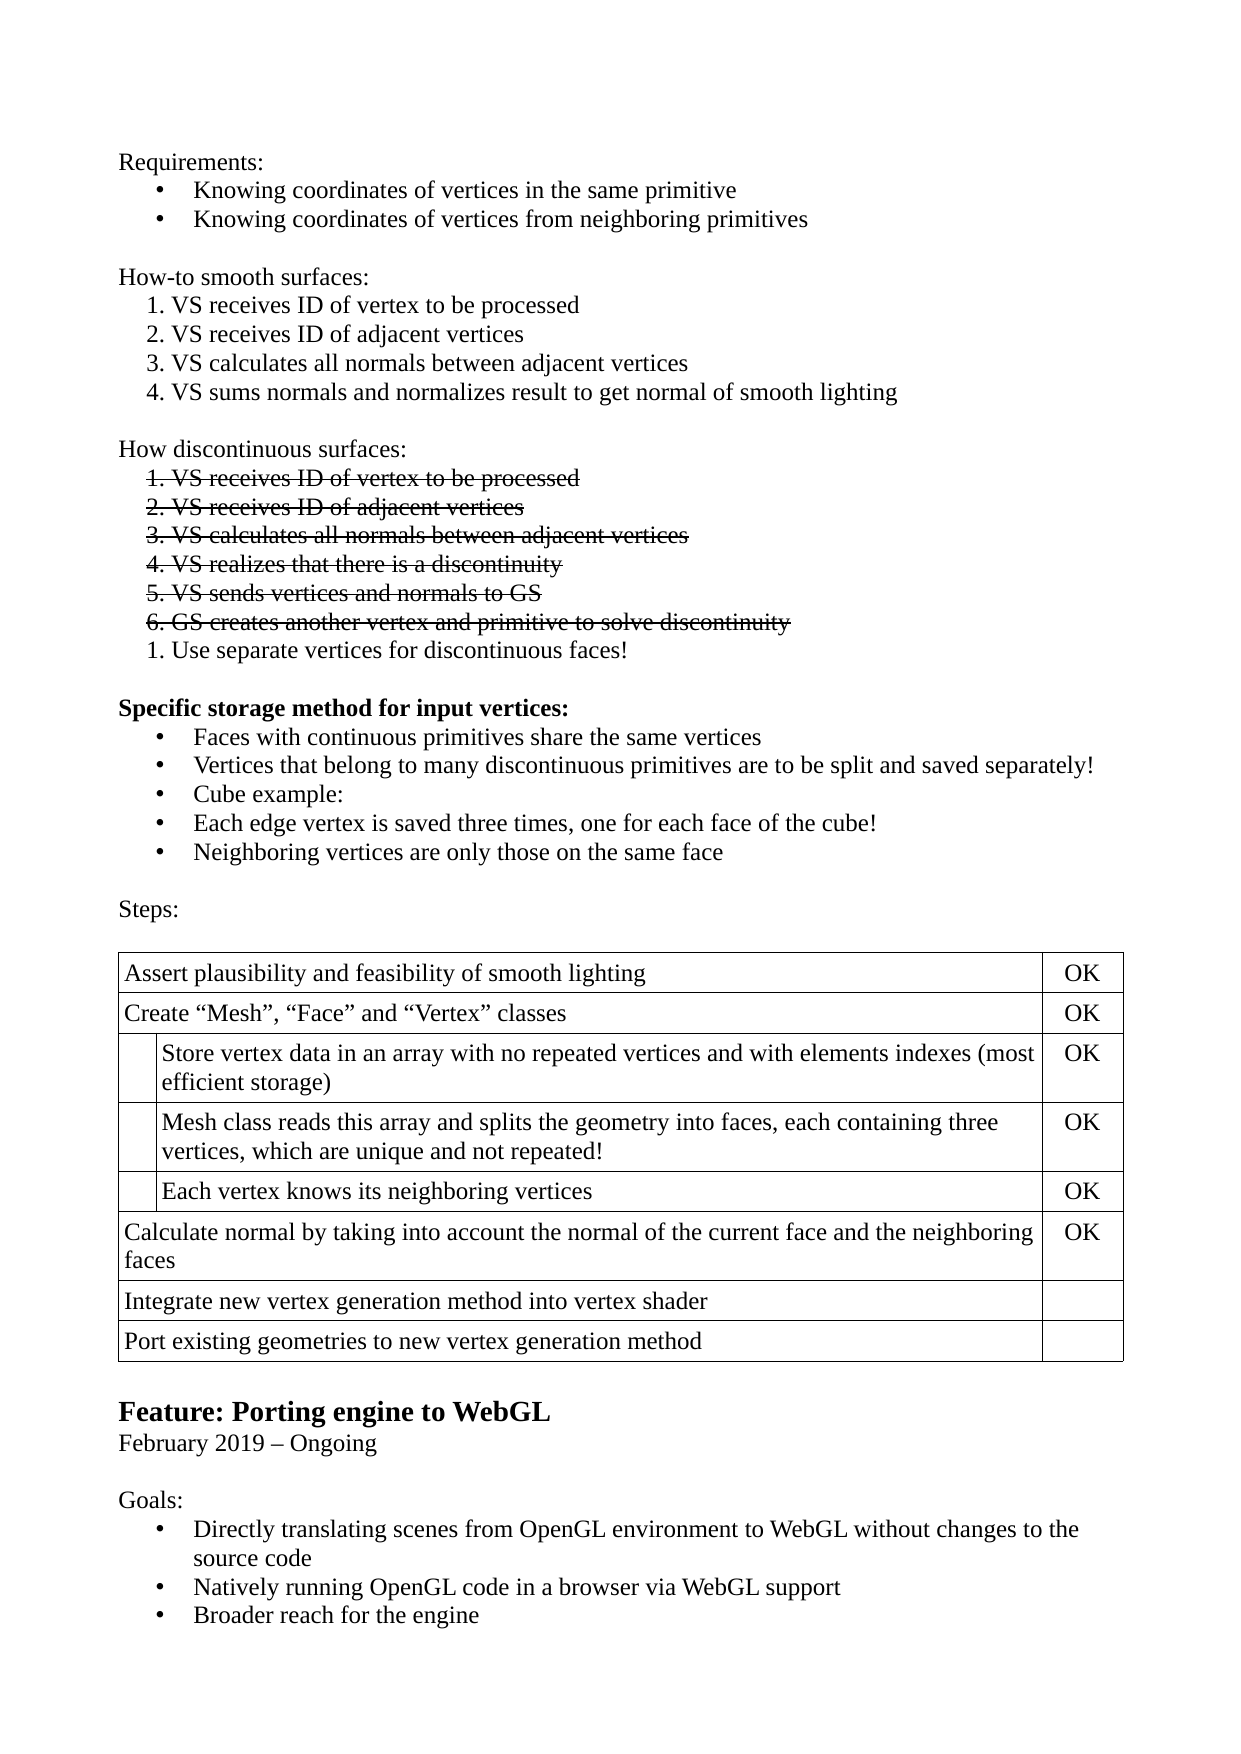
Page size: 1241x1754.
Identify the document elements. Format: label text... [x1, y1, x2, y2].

text Feature: Porting engine to WebGL [118, 1394, 1122, 1428]
list Knowing coordinates of vertices from neighboring primitives [156, 204, 1122, 233]
text Requirements: [118, 147, 1122, 176]
text February 2019 – Ongoing [118, 1428, 1122, 1457]
table_cell [119, 1034, 156, 1102]
table_header OK [1043, 953, 1123, 992]
table_cell Calculate normal by taking into account the normal of the current face and the neighboring faces [119, 1212, 1042, 1280]
table_cell OK [1043, 1034, 1123, 1102]
text 4. VS sums normals and normalizes result to get normal of smooth lighting [146, 377, 1122, 406]
text How-to smooth surfaces: [118, 262, 1122, 291]
list Directly translating scenes from OpenGL environment to WebGL without changes to the source code [156, 1514, 1122, 1572]
table_cell OK [1043, 1172, 1123, 1211]
text 4. VS realizes that there is a discontinuity [146, 549, 1122, 578]
table_cell Mesh class reads this array and splits the geometry into faces, each containing three vertices, which are unique and not repeated! [157, 1103, 1042, 1171]
text 3. VS calculates all normals between adjacent vertices [146, 348, 1122, 377]
table_cell OK [1043, 1212, 1123, 1280]
text 3. VS calculates all normals between adjacent vertices [146, 521, 1122, 549]
text Steps: [118, 894, 1122, 923]
list Vertices that belong to many discontinuous primitives are to be split and saved separately! [156, 751, 1122, 779]
list Cube example: [156, 779, 1122, 808]
list Specific storage method for input vertices: [118, 693, 1122, 722]
text 2. VS receives ID of adjacent vertices [146, 492, 1122, 521]
text 1. VS receives ID of vertex to be processed [146, 291, 1122, 319]
table_cell [119, 1172, 156, 1211]
text 1. VS receives ID of vertex to be processed [146, 463, 1122, 492]
table_cell Port existing geometries to new vertex generation method [119, 1321, 1042, 1361]
table_cell OK [1043, 993, 1123, 1032]
table_header Assert plausibility and feasibility of smooth lighting [119, 953, 1042, 992]
text 1. Use separate vertices for discontinuous faces! [146, 636, 1122, 664]
text 5. VS sends vertices and normals to GS [146, 578, 1122, 607]
table_cell Each vertex knows its neighboring vertices [157, 1172, 1042, 1211]
table_cell OK [1043, 1103, 1123, 1171]
list Broader reach for the engine [156, 1600, 1122, 1629]
text Goals: [118, 1485, 1122, 1514]
list Faces with continuous primitives share the same vertices [156, 722, 1122, 751]
list Neighboring vertices are only those on the same face [156, 837, 1122, 866]
list Natively running OpenGL code in a browser via WebGL support [156, 1572, 1122, 1600]
table_cell Integrate new vertex generation method into vertex shader [119, 1281, 1042, 1320]
table_cell [1043, 1321, 1123, 1361]
text 6. GS creates another vertex and primitive to solve discontinuity [146, 607, 1122, 636]
text 2. VS receives ID of adjacent vertices [146, 319, 1122, 348]
list Knowing coordinates of vertices in the same primitive [156, 176, 1122, 204]
table_cell Create “Mesh”, “Face” and “Vertex” classes [119, 993, 1042, 1032]
table_cell [1043, 1281, 1123, 1320]
table_cell Store vertex data in an array with no repeated vertices and with elements indexes (most efficient storage) [157, 1034, 1042, 1102]
text How discontinuous surfaces: [118, 434, 1122, 463]
table_cell [119, 1103, 156, 1171]
list Each edge vertex is saved three times, one for each face of the cube! [156, 808, 1122, 837]
